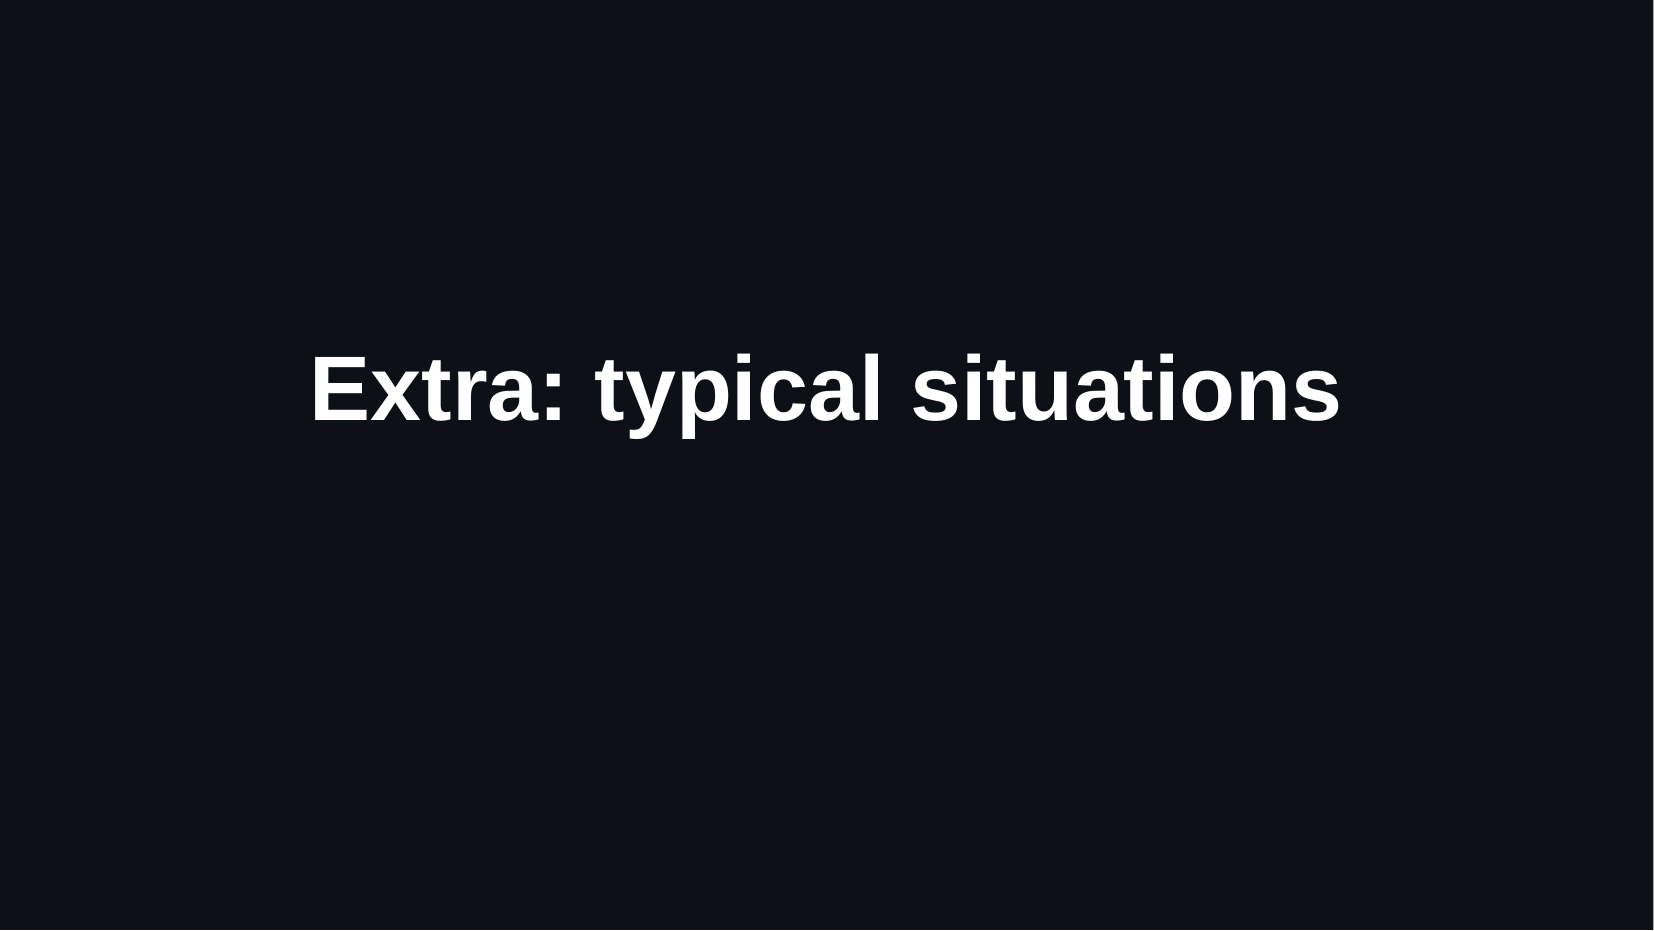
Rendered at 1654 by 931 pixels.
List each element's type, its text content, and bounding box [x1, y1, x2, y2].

subtitle Extra: typical situations [82, 337, 1571, 515]
